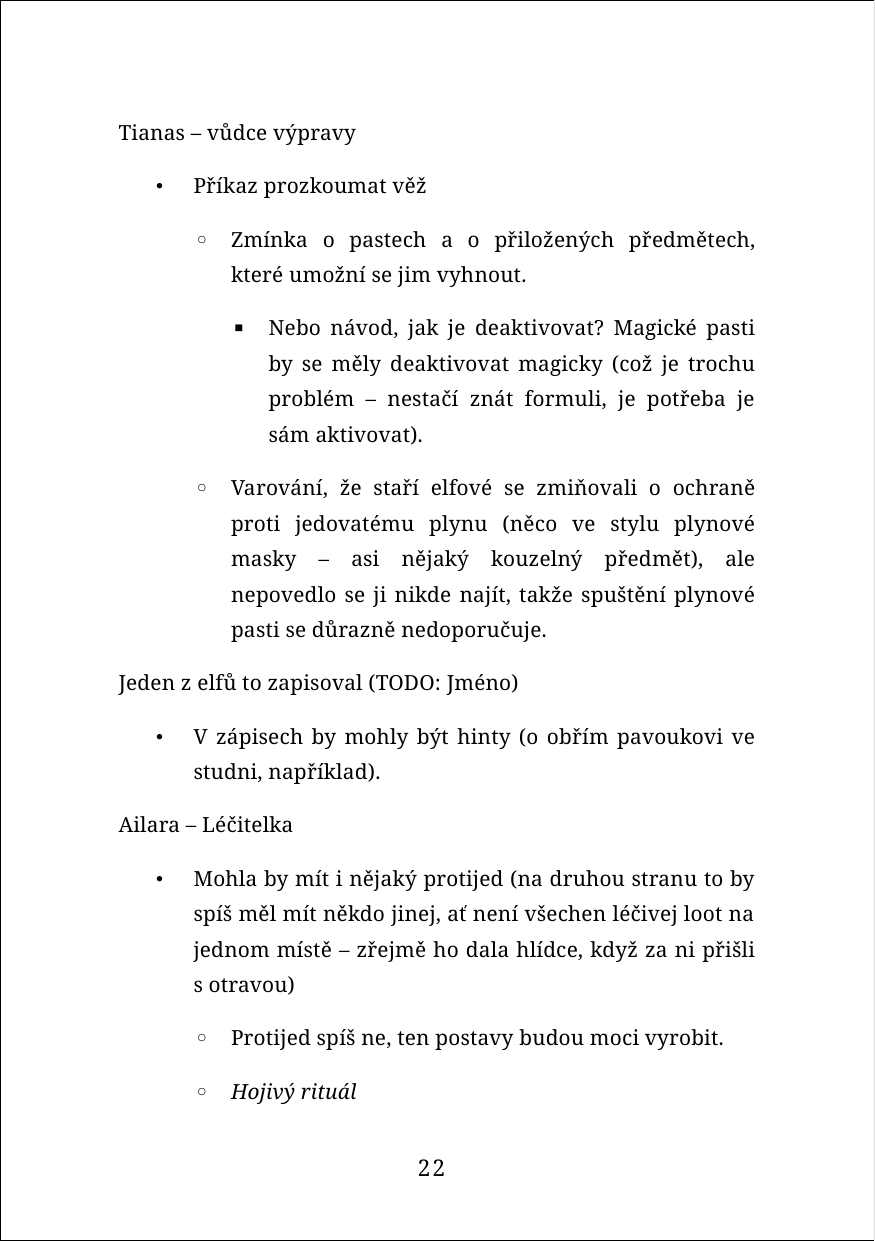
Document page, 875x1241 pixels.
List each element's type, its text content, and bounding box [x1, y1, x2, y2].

list Varování, že staří elfové se zmiňovali o ochraně proti jedovatému plynu (něco ve stylu plynové masky – asi nějaký kouzelný předmět), ale nepovedlo se ji nikde najít, takže spuštění plynové pasti se důrazně nedoporučuje. [193, 473, 756, 644]
text Tianas – vůdce výpravy [118, 118, 756, 147]
text Ailara – Léčitelka [118, 811, 756, 839]
list Příkaz prozkoumat věž [156, 171, 756, 200]
list Hojivý rituál [193, 1077, 756, 1105]
list Protijed spíš ne, ten postavy budou moci vyrobit. [193, 1023, 756, 1052]
list Mohla by mít i nějaký protijed (na druhou stranu to by spíš měl mít někdo jinej, ať není všechen léčivej loot na jednom místě – zřejmě ho dala hlídce, když za ni přišli s otravou) [156, 864, 756, 999]
text Jeden z elfů to zapisoval (TODO: Jméno) [118, 668, 756, 697]
list Zmínka o pastech a o přiložených předmětech, které umožní se jim vyhnout. [193, 225, 756, 289]
list Nebo návod, jak je deaktivovat? Magické pasti by se měly deaktivovat magicky (což je trochu problém – nestačí znát formuli, je potřeba je sám aktivovat). [231, 313, 756, 448]
list V zápisech by mohly být hinty (o obřím pavoukovi ve studni, například). [156, 722, 756, 786]
